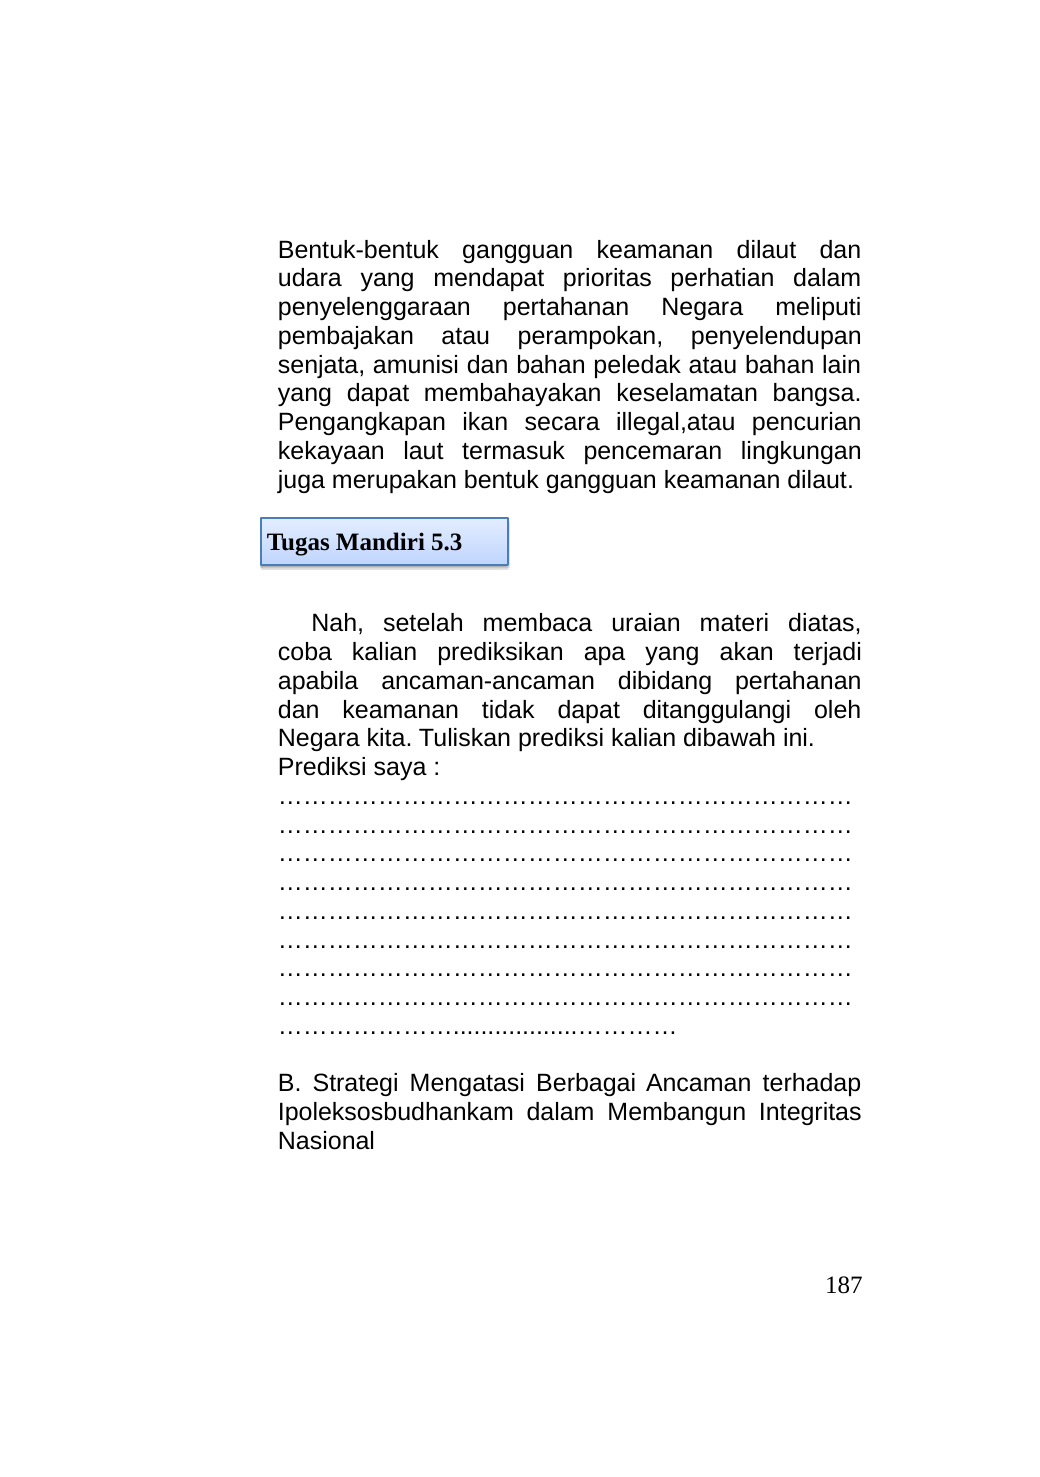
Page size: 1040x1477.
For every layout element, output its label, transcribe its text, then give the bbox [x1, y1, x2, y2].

text Bentuk-bentuk gangguan keamanan dilaut dan udara yang mendapat prioritas perhatian dalam penyelenggaraan pertahanan Negara meliputi pembajakan atau perampokan, penyelendupan senjata, amunisi dan bahan peledak atau bahan lain yang dapat membahayakan keselamatan bangsa. Pengangkapan ikan secara illegal,atau pencurian kekayaan laut termasuk pencemaran lingkungan juga merupakan bentuk gangguan keamanan dilaut. [278, 235, 862, 493]
text B. Strategi Mengatasi Berbagai Ancaman terhadap Ipoleksosbudhankam dalam Membangun Integritas Nasional [278, 1068, 862, 1155]
text Prediksi saya : [278, 752, 862, 781]
text ……………………………………………………………………………………………………………………………………………………………………………………………………………………………………………………………………………………………………………………………………………………………………………………………………………………………………………………………………………………………………………………………..................………… [278, 781, 862, 1040]
text Nah, setelah membaca uraian materi diatas, coba kalian prediksikan apa yang akan terjadi apabila ancaman-ancaman dibidang pertahanan dan keamanan tidak dapat ditanggulangi oleh Negara kita. Tuliskan prediksi kalian dibawah ini. [278, 608, 862, 752]
text Tugas Mandiri 5.3 [250, 527, 479, 556]
